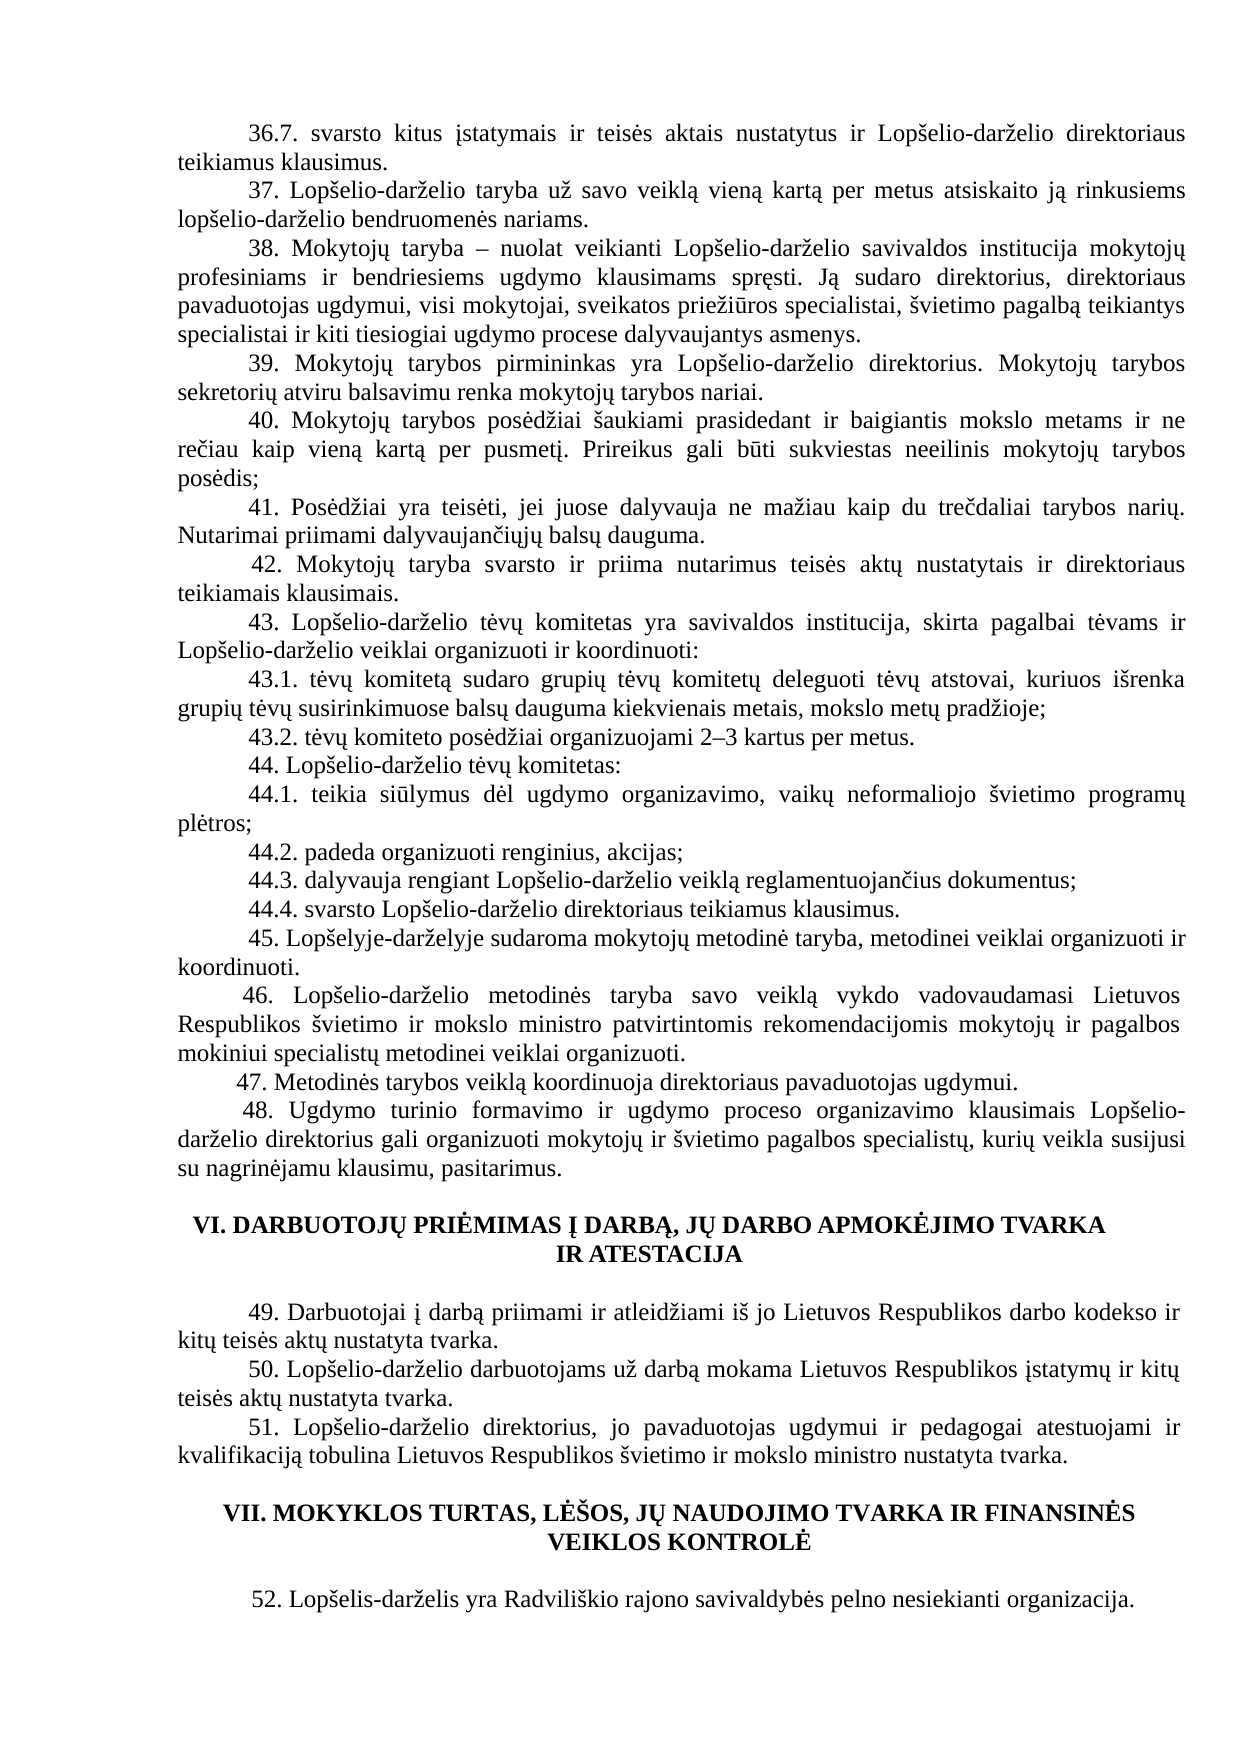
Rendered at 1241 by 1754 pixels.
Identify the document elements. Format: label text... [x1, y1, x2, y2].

text 44.4. svarsto Lopšelio-darželio direktoriaus teikiamus klausimus. [177, 894, 1187, 923]
text 44.3. dalyvauja rengiant Lopšelio-darželio veiklą reglamentuojančius dokumentus; [177, 866, 1187, 894]
text 44.1. teikia siūlymus dėl ugdymo organizavimo, vaikų neformaliojo švietimo programų plėtros; [177, 779, 1187, 837]
text 36.7. svarsto kitus įstatymais ir teisės aktais nustatytus ir Lopšelio-darželio direktoriaus teikiamus klausimus. [177, 118, 1187, 176]
text 50. Lopšelio-darželio darbuotojams už darbą mokama Lietuvos Respublikos įstatymų ir kitų teisės aktų nustatyta tvarka. [177, 1354, 1181, 1412]
text 52. Lopšelis-darželis yra Radviliškio rajono savivaldybės pelno nesiekianti organizacija. [177, 1584, 1175, 1613]
text 47. Metodinės tarybos veiklą koordinuoja direktoriaus pavaduotojas ugdymui. [177, 1067, 1187, 1096]
text 37. Lopšelio-darželio taryba už savo veiklą vieną kartą per metus atsiskaito ją rinkusiems lopšelio-darželio bendruomenės nariams. [177, 176, 1187, 233]
text VII. MOKYKLOS TURTAS, LĖŠOS, JŲ NAUDOJIMO TVARKA IR FINANSINĖS VEIKLOS KONTROLĖ [177, 1498, 1181, 1556]
text 46. Lopšelio-darželio metodinės taryba savo veiklą vykdo vadovaudamasi Lietuvos Respublikos švietimo ir mokslo ministro patvirtintomis rekomendacijomis mokytojų ir pagalbos mokiniui specialistų metodinei veiklai organizuoti. [177, 981, 1181, 1067]
text 38. Mokytojų taryba – nuolat veikianti Lopšelio-darželio savivaldos institucija mokytojų profesiniams ir bendriesiems ugdymo klausimams spręsti. Ją sudaro direktorius, direktoriaus pavaduotojas ugdymui, visi mokytojai, sveikatos priežiūros specialistai, švietimo pagalbą teikiantys specialistai ir kiti tiesiogiai ugdymo procese dalyvaujantys asmenys. [177, 233, 1187, 348]
text 43.1. tėvų komitetą sudaro grupių tėvų komitetų deleguoti tėvų atstovai, kuriuos išrenka grupių tėvų susirinkimuose balsų dauguma kiekvienais metais, mokslo metų pradžioje; [177, 664, 1187, 722]
text 39. Mokytojų tarybos pirmininkas yra Lopšelio-darželio direktorius. Mokytojų tarybos sekretorių atviru balsavimu renka mokytojų tarybos nariai. [177, 348, 1187, 406]
text 48. Ugdymo turinio formavimo ir ugdymo proceso organizavimo klausimais Lopšelio-darželio direktorius gali organizuoti mokytojų ir švietimo pagalbos specialistų, kurių veikla susijusi su nagrinėjamu klausimu, pasitarimus. [177, 1096, 1187, 1182]
text 43. Lopšelio-darželio tėvų komitetas yra savivaldos institucija, skirta pagalbai tėvams ir Lopšelio-darželio veiklai organizuoti ir koordinuoti: [177, 607, 1187, 664]
text 42. Mokytojų taryba svarsto ir priima nutarimus teisės aktų nustatytais ir direktoriaus teikiamais klausimais. [177, 549, 1187, 607]
text 41. Posėdžiai yra teisėti, jei juose dalyvauja ne mažiau kaip du trečdaliai tarybos narių. Nutarimai priimami dalyvaujančiųjų balsų dauguma. [177, 492, 1187, 549]
text VI. DARBUOTOJŲ PRIĖMIMAS Į DARBĄ, JŲ DARBO APMOKĖJIMO TVARKA IR ATESTACIJA [177, 1211, 1121, 1268]
text 40. Mokytojų tarybos posėdžiai šaukiami prasidedant ir baigiantis mokslo metams ir ne rečiau kaip vieną kartą per pusmetį. Prireikus gali būti sukviestas neeilinis mokytojų tarybos posėdis; [177, 406, 1187, 492]
text 45. Lopšelyje-darželyje sudaroma mokytojų metodinė taryba, metodinei veiklai organizuoti ir koordinuoti. [177, 923, 1187, 981]
text 49. Darbuotojai į darbą priimami ir atleidžiami iš jo Lietuvos Respublikos darbo kodekso ir kitų teisės aktų nustatyta tvarka. [177, 1297, 1181, 1354]
text 51. Lopšelio-darželio direktorius, jo pavaduotojas ugdymui ir pedagogai atestuojami ir kvalifikaciją tobulina Lietuvos Respublikos švietimo ir mokslo ministro nustatyta tvarka. [177, 1412, 1181, 1469]
text 44. Lopšelio-darželio tėvų komitetas: [177, 751, 1187, 779]
text 44.2. padeda organizuoti renginius, akcijas; [177, 837, 1187, 866]
text 43.2. tėvų komiteto posėdžiai organizuojami 2–3 kartus per metus. [177, 722, 1187, 751]
